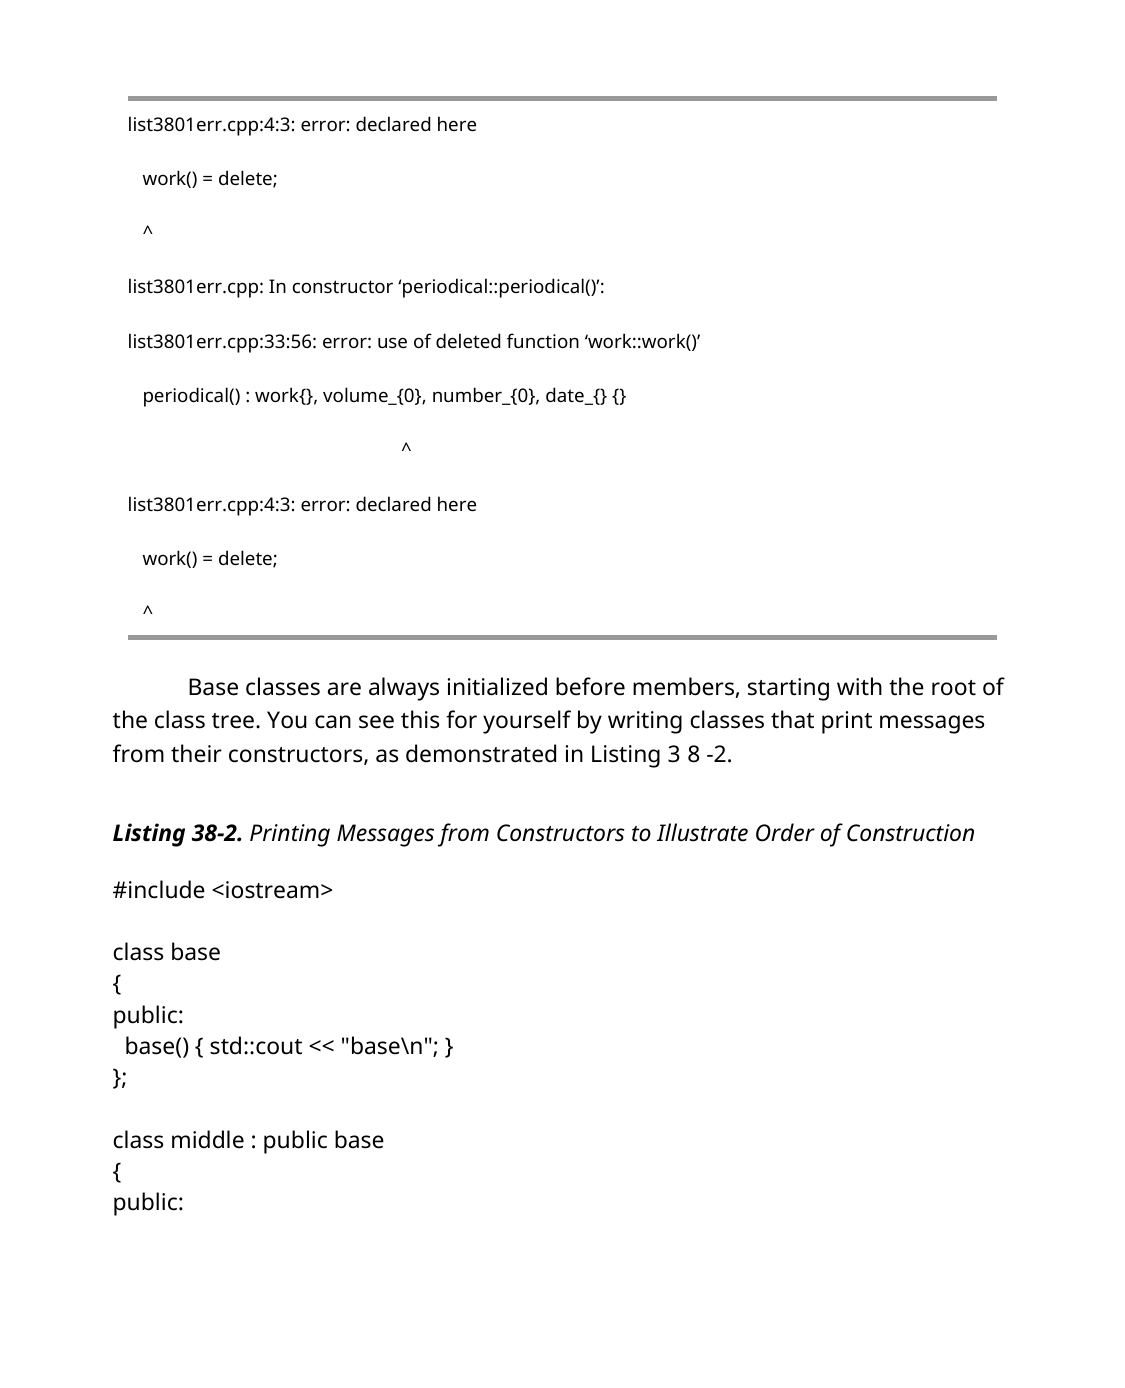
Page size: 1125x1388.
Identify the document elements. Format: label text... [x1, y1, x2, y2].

text periodical() : work{}, volume_{0}, number_{0}, date_{} {} [127, 367, 997, 408]
text { [112, 1155, 1012, 1186]
text class base [112, 936, 1012, 967]
text class middle : public base [112, 1123, 1012, 1155]
text ^ [127, 584, 997, 640]
text #include <iostream> [112, 873, 1012, 905]
text Base classes are always initialized before members, starting with the root of the class tree. You can see this for yourself by writing classes that print messages from their constructors, as demonstrated in Listing 3 8 -2. [112, 669, 1012, 769]
text ^ [127, 422, 997, 462]
text work() = delete; [127, 150, 997, 191]
text }; [112, 1061, 1012, 1092]
text public: [112, 998, 1012, 1030]
text work() = delete; [127, 530, 997, 571]
text base() { std::cout << "base\n"; } [112, 1030, 1012, 1061]
text list3801err.cpp:33:56: error: use of deleted function ‘work::work()’ [127, 313, 997, 354]
text list3801err.cpp:4:3: error: declared here [127, 97, 997, 137]
text list3801err.cpp:4:3: error: declared here [127, 476, 997, 516]
text public: [112, 1186, 1012, 1217]
text Listing 38-2. Printing Messages from Constructors to Illustrate Order of Construction [112, 817, 1012, 848]
text { [112, 967, 1012, 998]
text ^ [127, 204, 997, 245]
text list3801err.cpp: In constructor ‘periodical::periodical()’: [127, 259, 997, 299]
